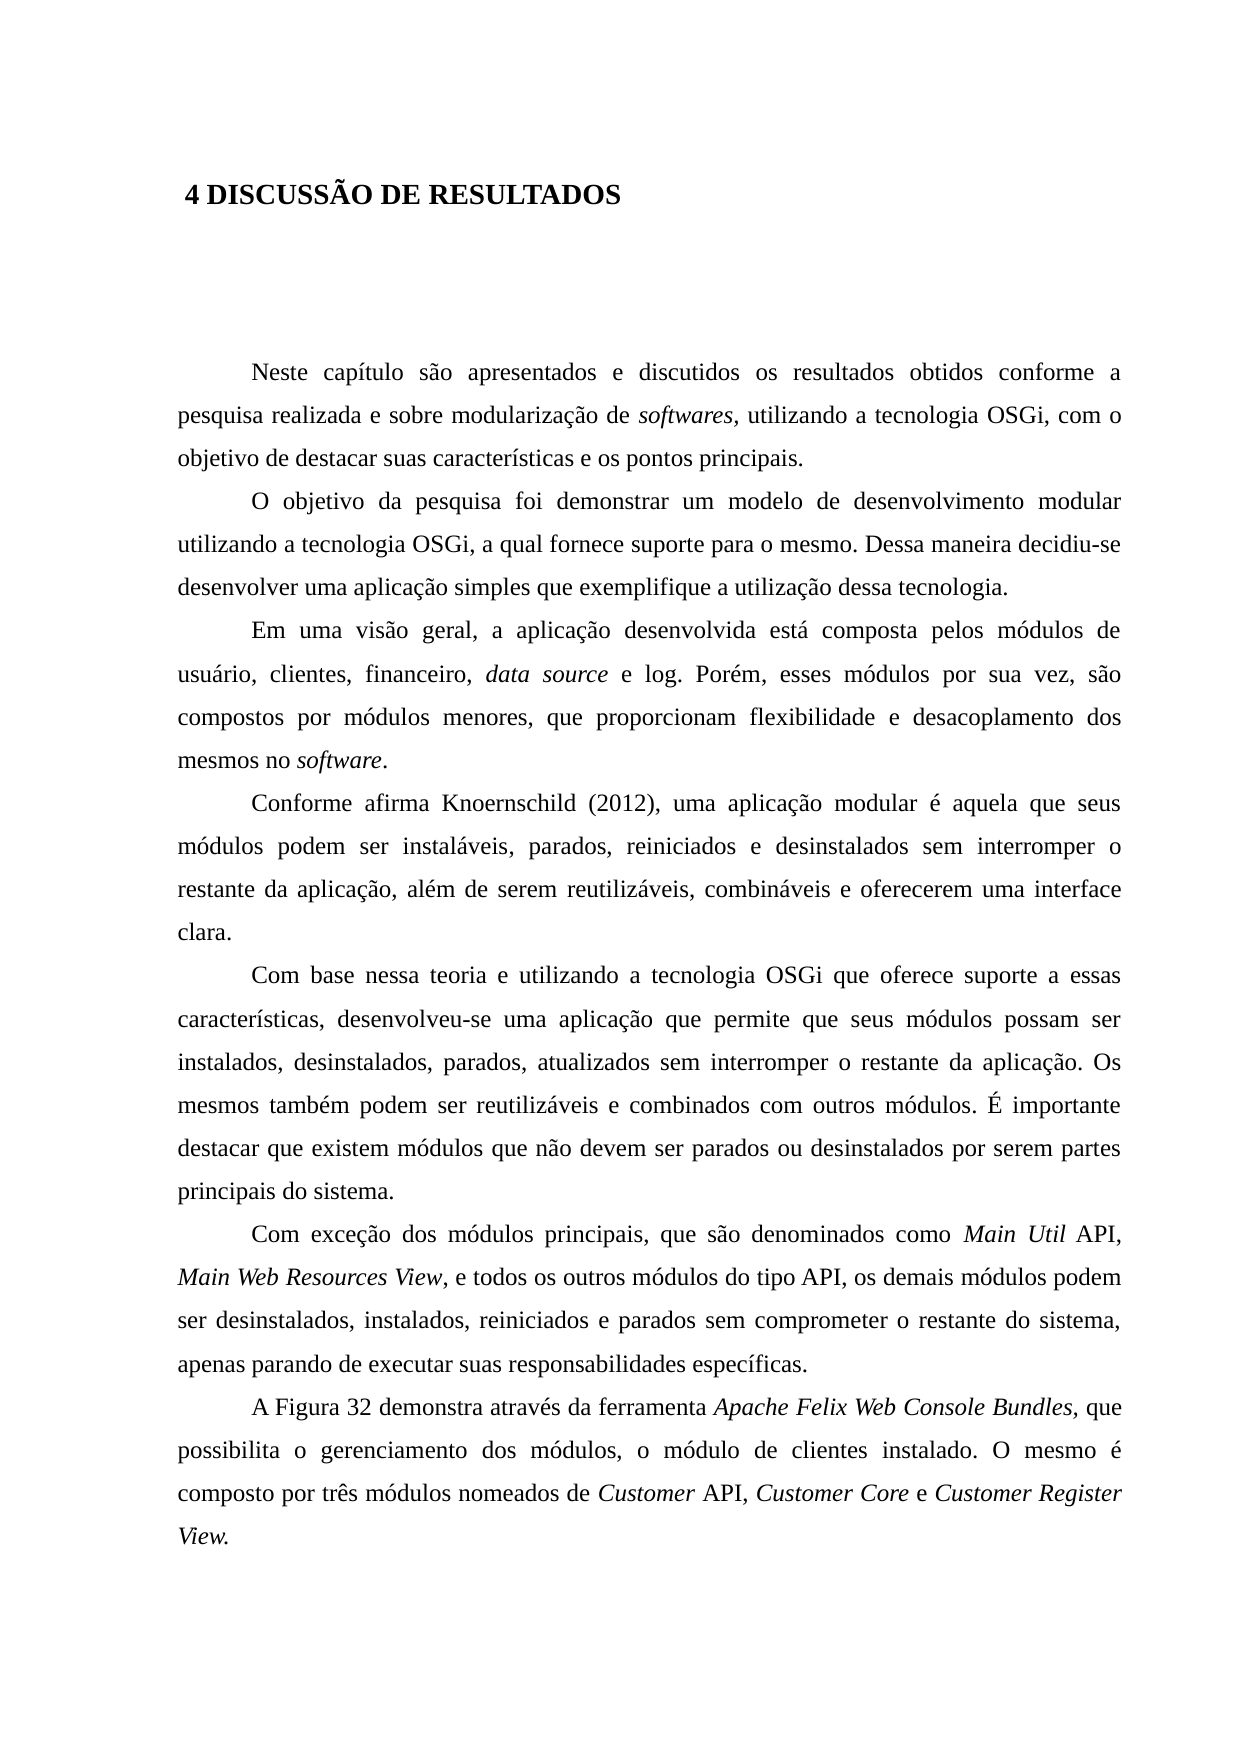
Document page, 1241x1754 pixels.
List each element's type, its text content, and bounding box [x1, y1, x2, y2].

text Neste capítulo são apresentados e discutidos os resultados obtidos conforme a pesquisa realizada e sobre modularização de softwares, utilizando a tecnologia OSGi, com o objetivo de destacar suas características e os pontos principais. [177, 357, 1122, 472]
text Com exceção dos módulos principais, que são denominados como Main Util API, Main Web Resources View, e todos os outros módulos do tipo API, os demais módulos podem ser desinstalados, instalados, reiniciados e parados sem comprometer o restante do sistema, apenas parando de executar suas responsabilidades específicas. [177, 1219, 1122, 1377]
text O objetivo da pesquisa foi demonstrar um modelo de desenvolvimento modular utilizando a tecnologia OSGi, a qual fornece suporte para o mesmo. Dessa maneira decidiu-se desenvolver uma aplicação simples que exemplifique a utilização dessa tecnologia. [177, 486, 1122, 601]
text Conforme afirma Knoernschild (2012), uma aplicação modular é aquela que seus módulos podem ser instaláveis, parados, reiniciados e desinstalados sem interromper o restante da aplicação, além de serem reutilizáveis, combináveis e oferecerem uma interface clara. [177, 788, 1122, 946]
text Com base nessa teoria e utilizando a tecnologia OSGi que oferece suporte a essas características, desenvolveu-se uma aplicação que permite que seus módulos possam ser instalados, desinstalados, parados, atualizados sem interromper o restante da aplicação. Os mesmos também podem ser reutilizáveis e combinados com outros módulos. É importante destacar que existem módulos que não devem ser parados ou desinstalados por serem partes principais do sistema. [177, 961, 1122, 1205]
subtitle Discussão de resultados [177, 177, 1122, 211]
text Em uma visão geral, a aplicação desenvolvida está composta pelos módulos de usuário, clientes, financeiro, data source e log. Porém, esses módulos por sua vez, são compostos por módulos menores, que proporcionam flexibilidade e desacoplamento dos mesmos no software. [177, 616, 1122, 774]
text A Figura 32 demonstra através da ferramenta Apache Felix Web Console Bundles, que possibilita o gerenciamento dos módulos, o módulo de clientes instalado. O mesmo é composto por três módulos nomeados de Customer API, Customer Core e Customer Register View. [177, 1392, 1122, 1550]
